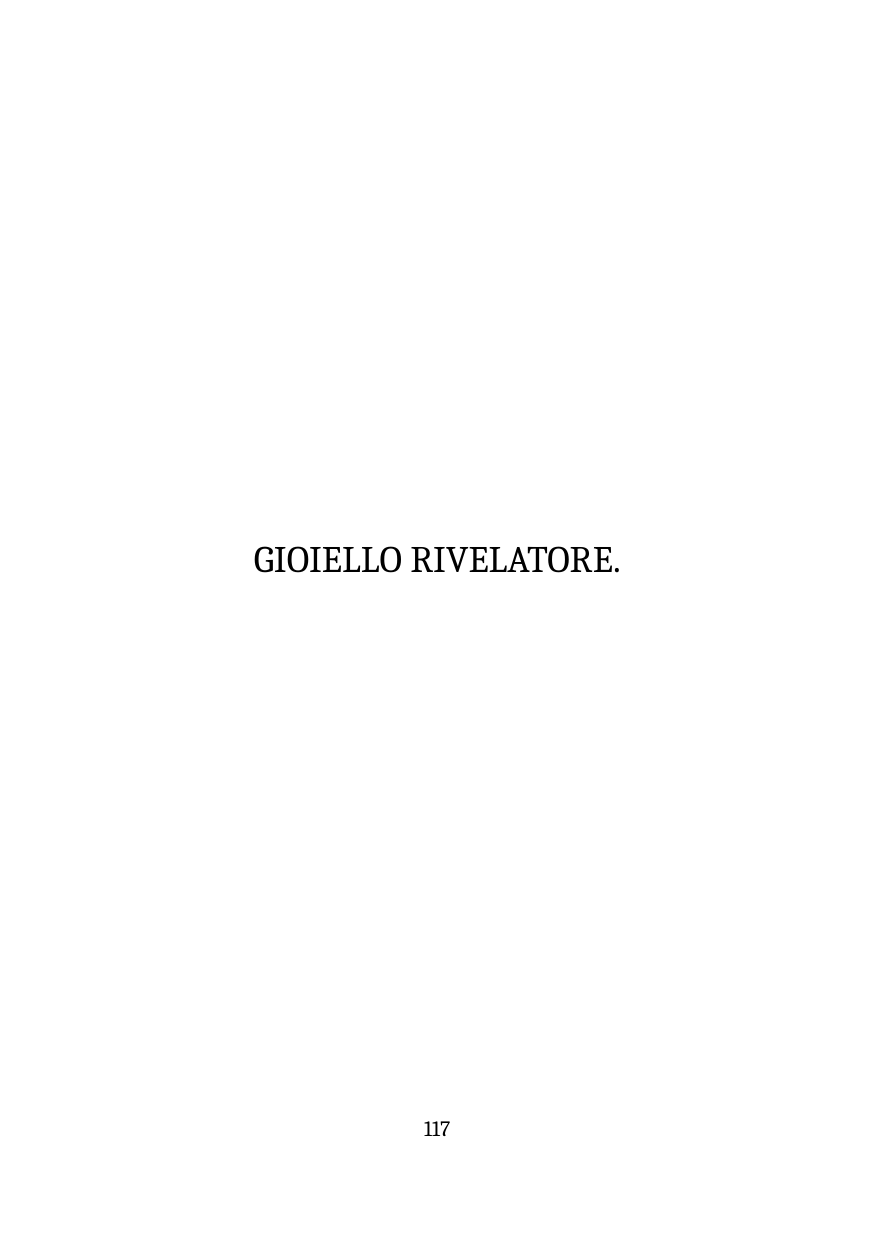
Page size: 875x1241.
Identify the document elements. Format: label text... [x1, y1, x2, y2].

title GIOIELLO RIVELATORE. [201, 538, 673, 582]
